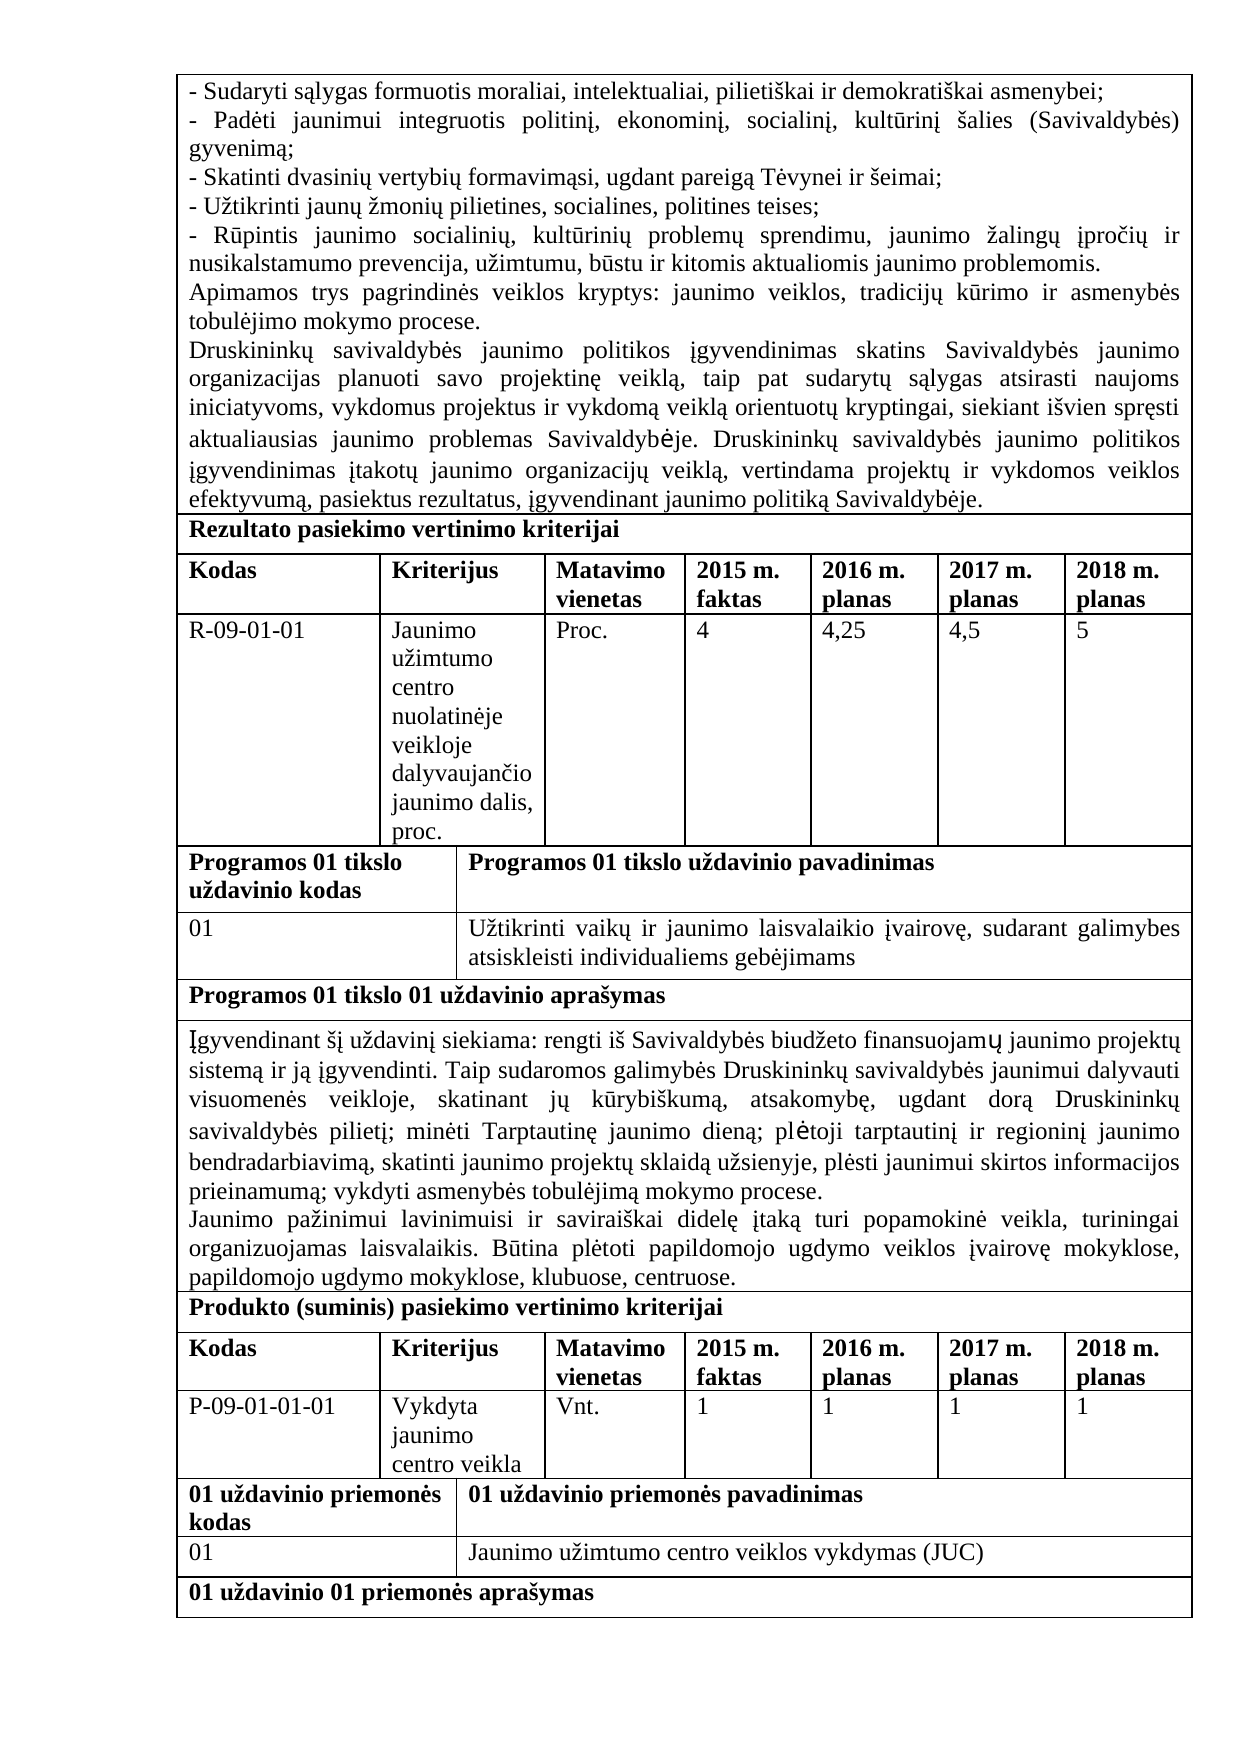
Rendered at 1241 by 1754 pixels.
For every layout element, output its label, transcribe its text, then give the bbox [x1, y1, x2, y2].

table_cell Programos 01 tikslo 01 uždavinio aprašymas [178, 980, 1191, 1020]
table_cell 2018 m. planas [1066, 1333, 1191, 1390]
table_cell 2018 m. planas [1066, 555, 1191, 613]
table_cell Produkto (suminis) pasiekimo vertinimo kriterijai [178, 1292, 1191, 1332]
table_cell 1 [939, 1391, 1064, 1478]
table_cell 2017 m. planas [939, 1333, 1064, 1390]
table_cell - Sudaryti sąlygas formuotis moraliai, intelektualiai, pilietiškai ir demokratiškai asmenybei; - Padėti jaunimui integruotis politinį, ekonominį, socialinį, kultūrinį šalies (Savivaldybės) gyvenimą; - Skatinti dvasinių vertybių formavimąsi, ugdant pareigą Tėvynei ir šeimai; - Užtikrinti jaunų žmonių pilietines, socialines, politines teises; - Rūpintis jaunimo socialinių, kultūrinių problemų sprendimu, jaunimo žalingų įpročių ir nusikalstamumo prevencija, užimtumu, būstu ir kitomis aktualiomis jaunimo problemomis. Apimamos trys pagrindinės veiklos kryptys: jaunimo veiklos, tradicijų kūrimo ir asmenybės tobulėjimo mokymo procese. Druskininkų savivaldybės jaunimo politikos įgyvendinimas skatins Savivaldybės jaunimo organizacijas planuoti savo projektinę veiklą, taip pat sudarytų sąlygas atsirasti naujoms iniciatyvoms, vykdomus projektus ir vykdomą veiklą orientuotų kryptingai, siekiant išvien spręsti aktualiausias jaunimo problemas Savivaldybėje. Druskininkų savivaldybės jaunimo politikos įgyvendinimas įtakotų jaunimo organizacijų veiklą, vertindama projektų ir vykdomos veiklos efektyvumą, pasiektus rezultatus, įgyvendinant jaunimo politiką Savivaldybėje. [178, 75, 1191, 512]
table_cell 1 [812, 1391, 937, 1478]
table_cell Kodas [178, 1333, 379, 1390]
table_cell Jaunimo užimtumo centro nuolatinėje veikloje dalyvaujančio jaunimo dalis, proc. [381, 615, 544, 845]
table_cell Jaunimo užimtumo centro veiklos vykdymas (JUC) [457, 1537, 1191, 1576]
table_cell 4 [686, 615, 810, 845]
table_cell 01 [178, 1537, 456, 1576]
table_cell Matavimo vienetas [546, 555, 684, 613]
table_cell 2017 m. planas [939, 555, 1064, 613]
table_cell 2016 m. planas [812, 1333, 937, 1390]
table_cell Vnt. [546, 1391, 684, 1478]
table_cell Matavimo vienetas [546, 1333, 684, 1390]
table_cell 2016 m. planas [812, 555, 937, 613]
table_cell 5 [1066, 615, 1191, 845]
table_cell 2015 m. faktas [686, 555, 810, 613]
table_cell Vykdyta jaunimo centro veikla [381, 1391, 544, 1478]
table_cell 01 uždavinio priemonės pavadinimas [457, 1479, 1191, 1536]
table_cell Užtikrinti vaikų ir jaunimo laisvalaikio įvairovę, sudarant galimybes atsiskleisti individualiems gebėjimams [457, 913, 1191, 979]
table_cell Kriterijus [381, 555, 544, 613]
table_cell 4,5 [939, 615, 1064, 845]
table_cell Rezultato pasiekimo vertinimo kriterijai [178, 515, 1191, 553]
table_cell 1 [686, 1391, 810, 1478]
table_cell Programos 01 tikslo uždavinio kodas [178, 847, 456, 912]
table_cell Proc. [546, 615, 684, 845]
table_cell 2015 m. faktas [686, 1333, 810, 1390]
table_cell R-09-01-01 [178, 615, 379, 845]
table_cell 1 [1066, 1391, 1191, 1478]
table_cell P-09-01-01-01 [178, 1391, 379, 1478]
table_cell 4,25 [812, 615, 937, 845]
table_cell Programos 01 tikslo uždavinio pavadinimas [457, 847, 1191, 912]
table_cell Kodas [178, 555, 379, 613]
table_cell Įgyvendinant šį uždavinį siekiama: rengti iš Savivaldybės biudžeto finansuojamų jaunimo projektų sistemą ir ją įgyvendinti. Taip sudaromos galimybės Druskininkų savivaldybės jaunimui dalyvauti visuomenės veikloje, skatinant jų kūrybiškumą, atsakomybę, ugdant dorą Druskininkų savivaldybės pilietį; minėti Tarptautinę jaunimo dieną; plėtoji tarptautinį ir regioninį jaunimo bendradarbiavimą, skatinti jaunimo projektų sklaidą užsienyje, plėsti jaunimui skirtos informacijos prieinamumą; vykdyti asmenybės tobulėjimą mokymo procese. Jaunimo pažinimui lavinimuisi ir saviraiškai didelę įtaką turi popamokinė veikla, turiningai organizuojamas laisvalaikis. Būtina plėtoti papildomojo ugdymo veiklos įvairovę mokyklose, papildomojo ugdymo mokyklose, klubuose, centruose. [178, 1021, 1191, 1291]
table_cell 01 uždavinio priemonės kodas [178, 1479, 456, 1536]
table_cell 01 uždavinio 01 priemonės aprašymas [178, 1578, 1191, 1617]
table_cell 01 [178, 913, 456, 979]
table_cell Kriterijus [381, 1333, 544, 1390]
